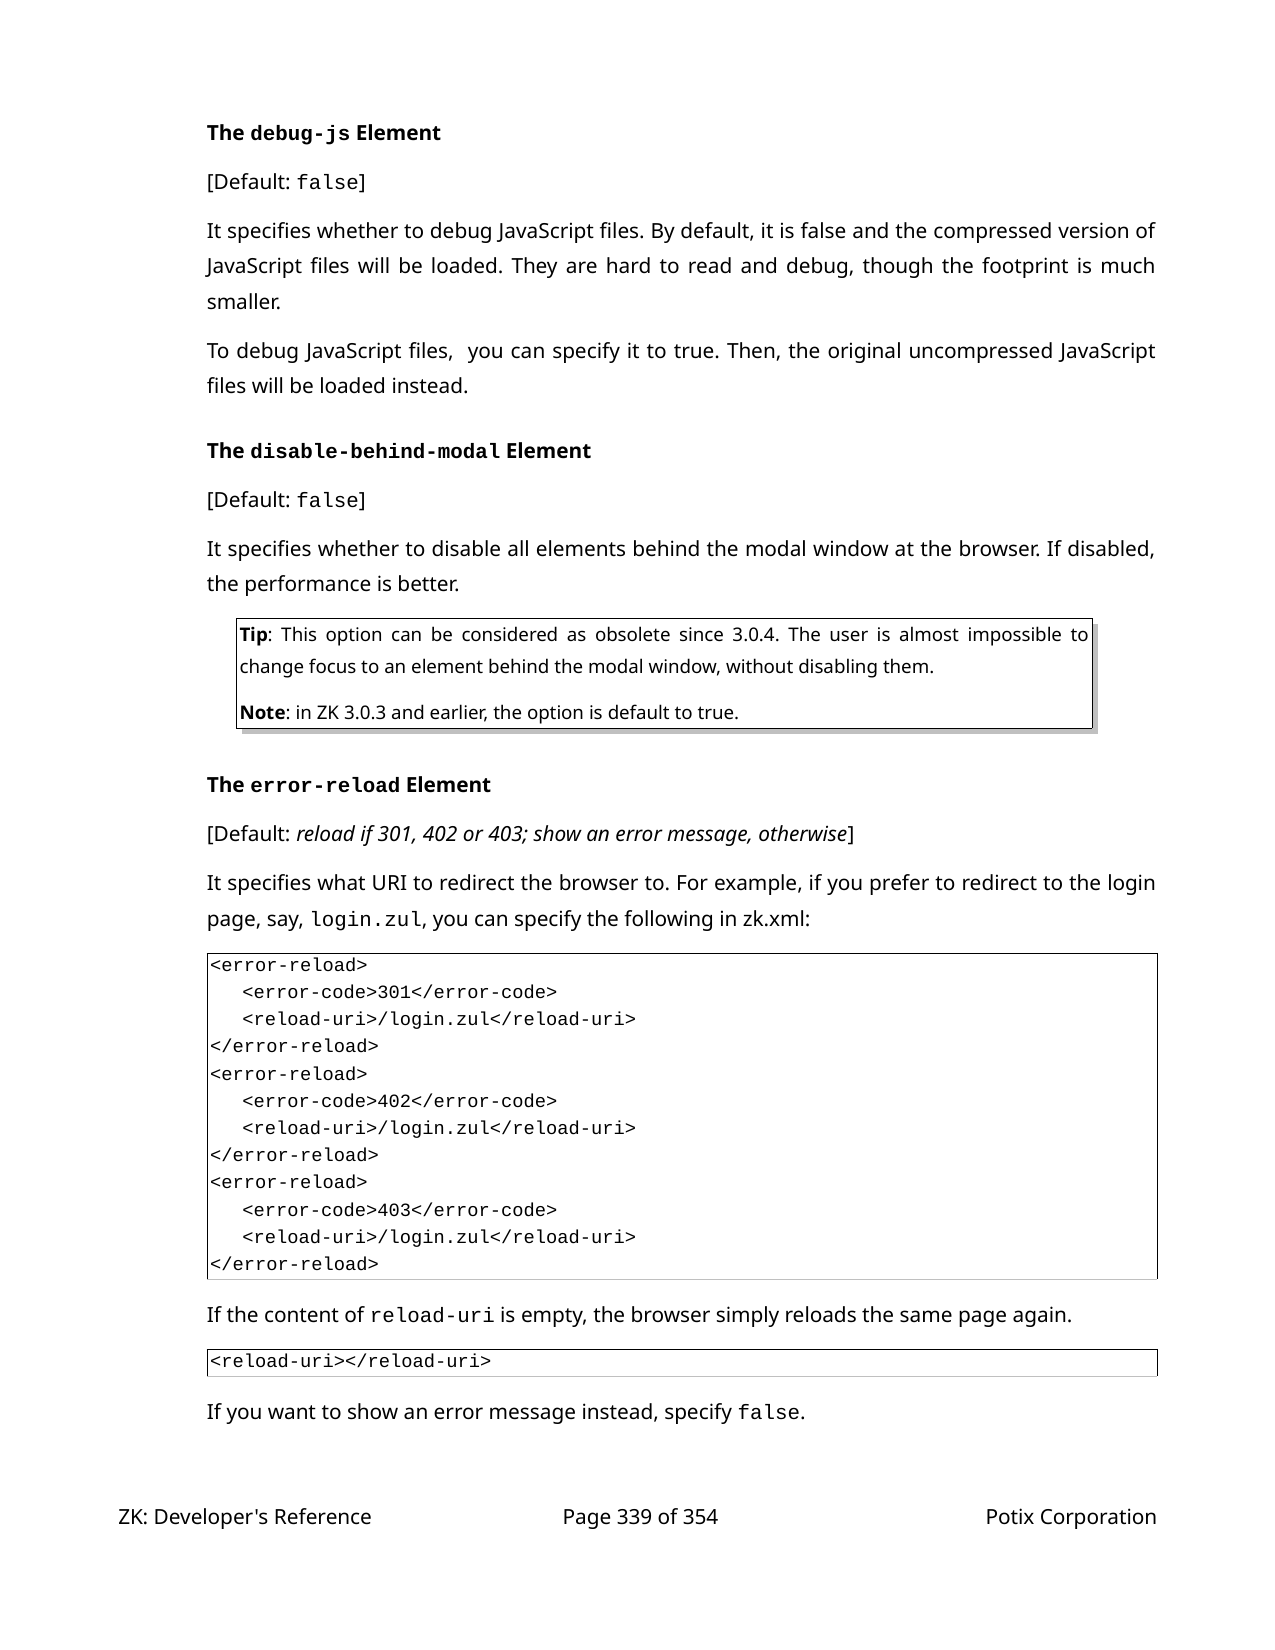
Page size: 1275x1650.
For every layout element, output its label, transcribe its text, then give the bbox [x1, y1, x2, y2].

text Note: in ZK 3.0.3 and earlier, the option is default to true. [237, 696, 1092, 728]
subtitle The error-reload Element [207, 770, 1157, 799]
text [Default: false] [207, 485, 1157, 513]
text It specifies whether to debug JavaScript files. By default, it is false and the compressed version of JavaScript files will be loaded. They are hard to read and debug, though the footprint is much smaller. [207, 216, 1157, 315]
subtitle The disable-behind-modal Element [207, 436, 1157, 464]
text <reload-uri>/login.zul</reload-uri> [208, 1116, 1157, 1140]
text <error-code>301</error-code> [208, 980, 1157, 1004]
text <error-reload> [208, 1062, 1157, 1086]
text <reload-uri></reload-uri> [208, 1350, 1157, 1376]
text [Default: reload if 301, 402 or 403; show an error message, otherwise] [207, 819, 1157, 848]
text If the content of reload-uri is empty, the browser simply reloads the same page again. [207, 1300, 1157, 1328]
text </error-reload> [208, 1252, 1157, 1279]
text It specifies what URI to redirect the browser to. For example, if you prefer to redirect to the login page, say, login.zul, you can specify the following in zk.xml: [207, 868, 1157, 932]
text <error-code>402</error-code> [208, 1089, 1157, 1113]
text <reload-uri>/login.zul</reload-uri> [208, 1007, 1157, 1031]
text To debug JavaScript files, you can specify it to true. Then, the original uncompressed JavaScript files will be loaded instead. [207, 336, 1157, 399]
text </error-reload> [208, 1143, 1157, 1167]
subtitle The debug-js Element [207, 118, 1157, 147]
text It specifies whether to disable all elements behind the modal window at the browser. If disabled, the performance is better. [207, 534, 1157, 598]
text <reload-uri>/login.zul</reload-uri> [208, 1225, 1157, 1249]
text <error-reload> [208, 1170, 1157, 1194]
text [Default: false] [207, 167, 1157, 196]
text </error-reload> [208, 1034, 1157, 1059]
text <error-reload> [208, 954, 1157, 977]
text Tip: This option can be considered as obsolete since 3.0.4. The user is almost impossible to change focus to an element behind the modal window, without disabling them. [237, 619, 1092, 679]
text If you want to show an error message instead, specify false. [207, 1397, 1157, 1425]
text <error-code>403</error-code> [208, 1197, 1157, 1222]
